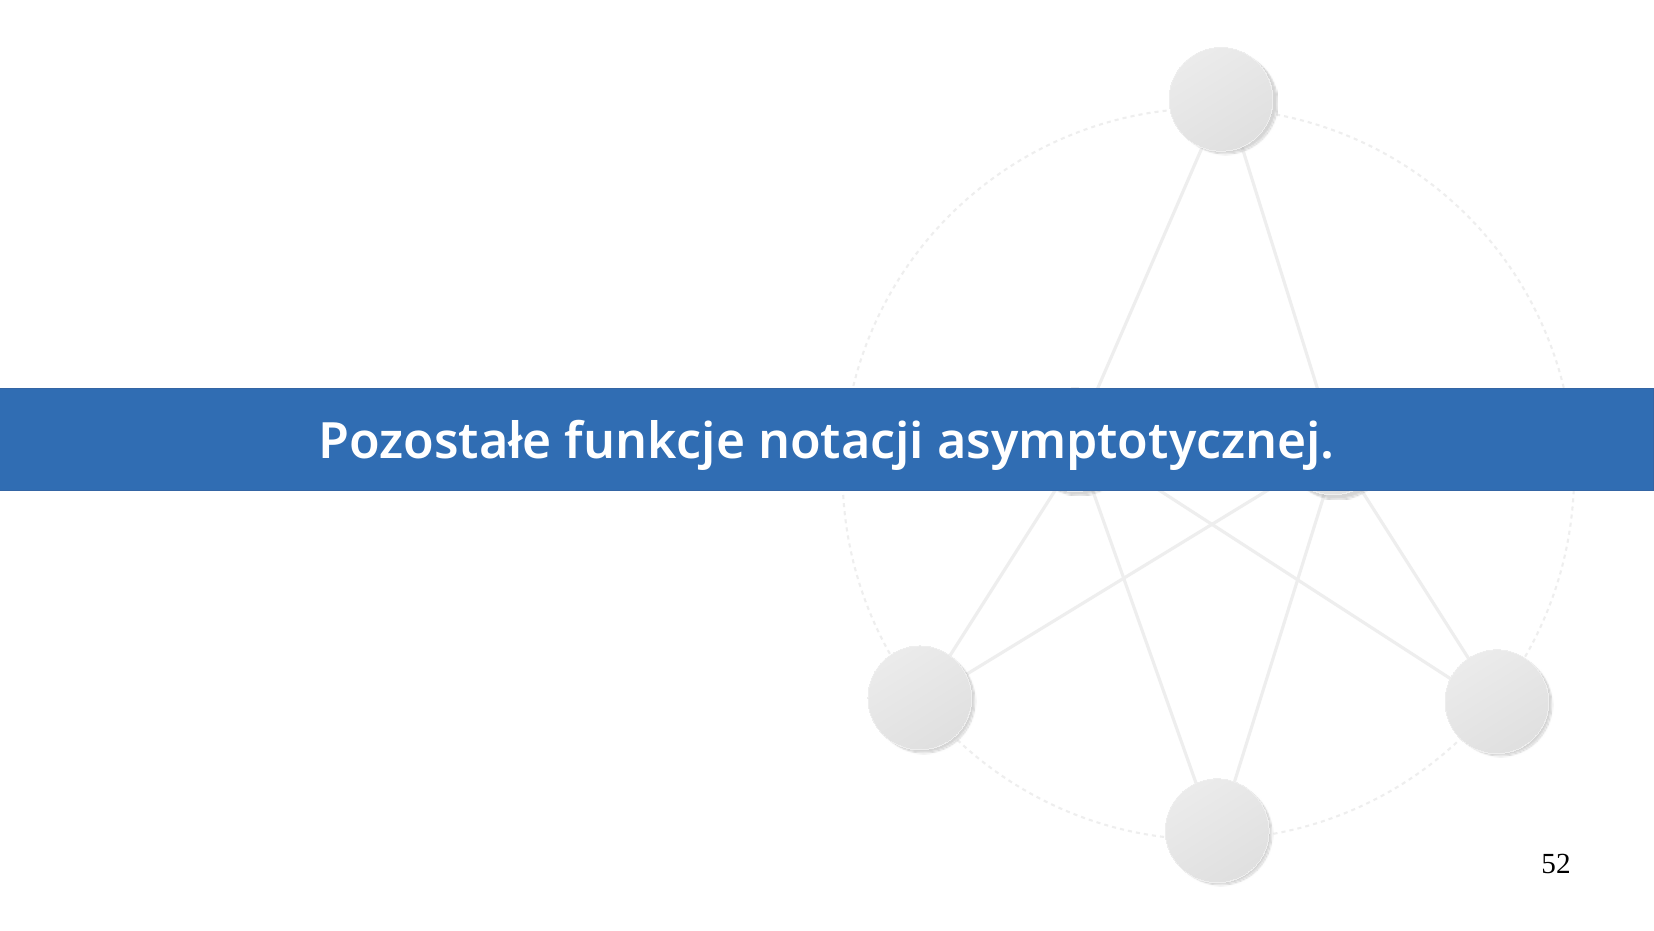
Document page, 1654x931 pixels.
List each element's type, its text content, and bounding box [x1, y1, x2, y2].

text_box Pozostałe funkcje notacji asymptotycznej. [0, 388, 1654, 491]
text_box [867, 645, 972, 750]
text_box [1445, 649, 1549, 754]
text_box [1169, 47, 1273, 152]
text_box [1165, 778, 1270, 883]
text_box [1313, 491, 1353, 495]
